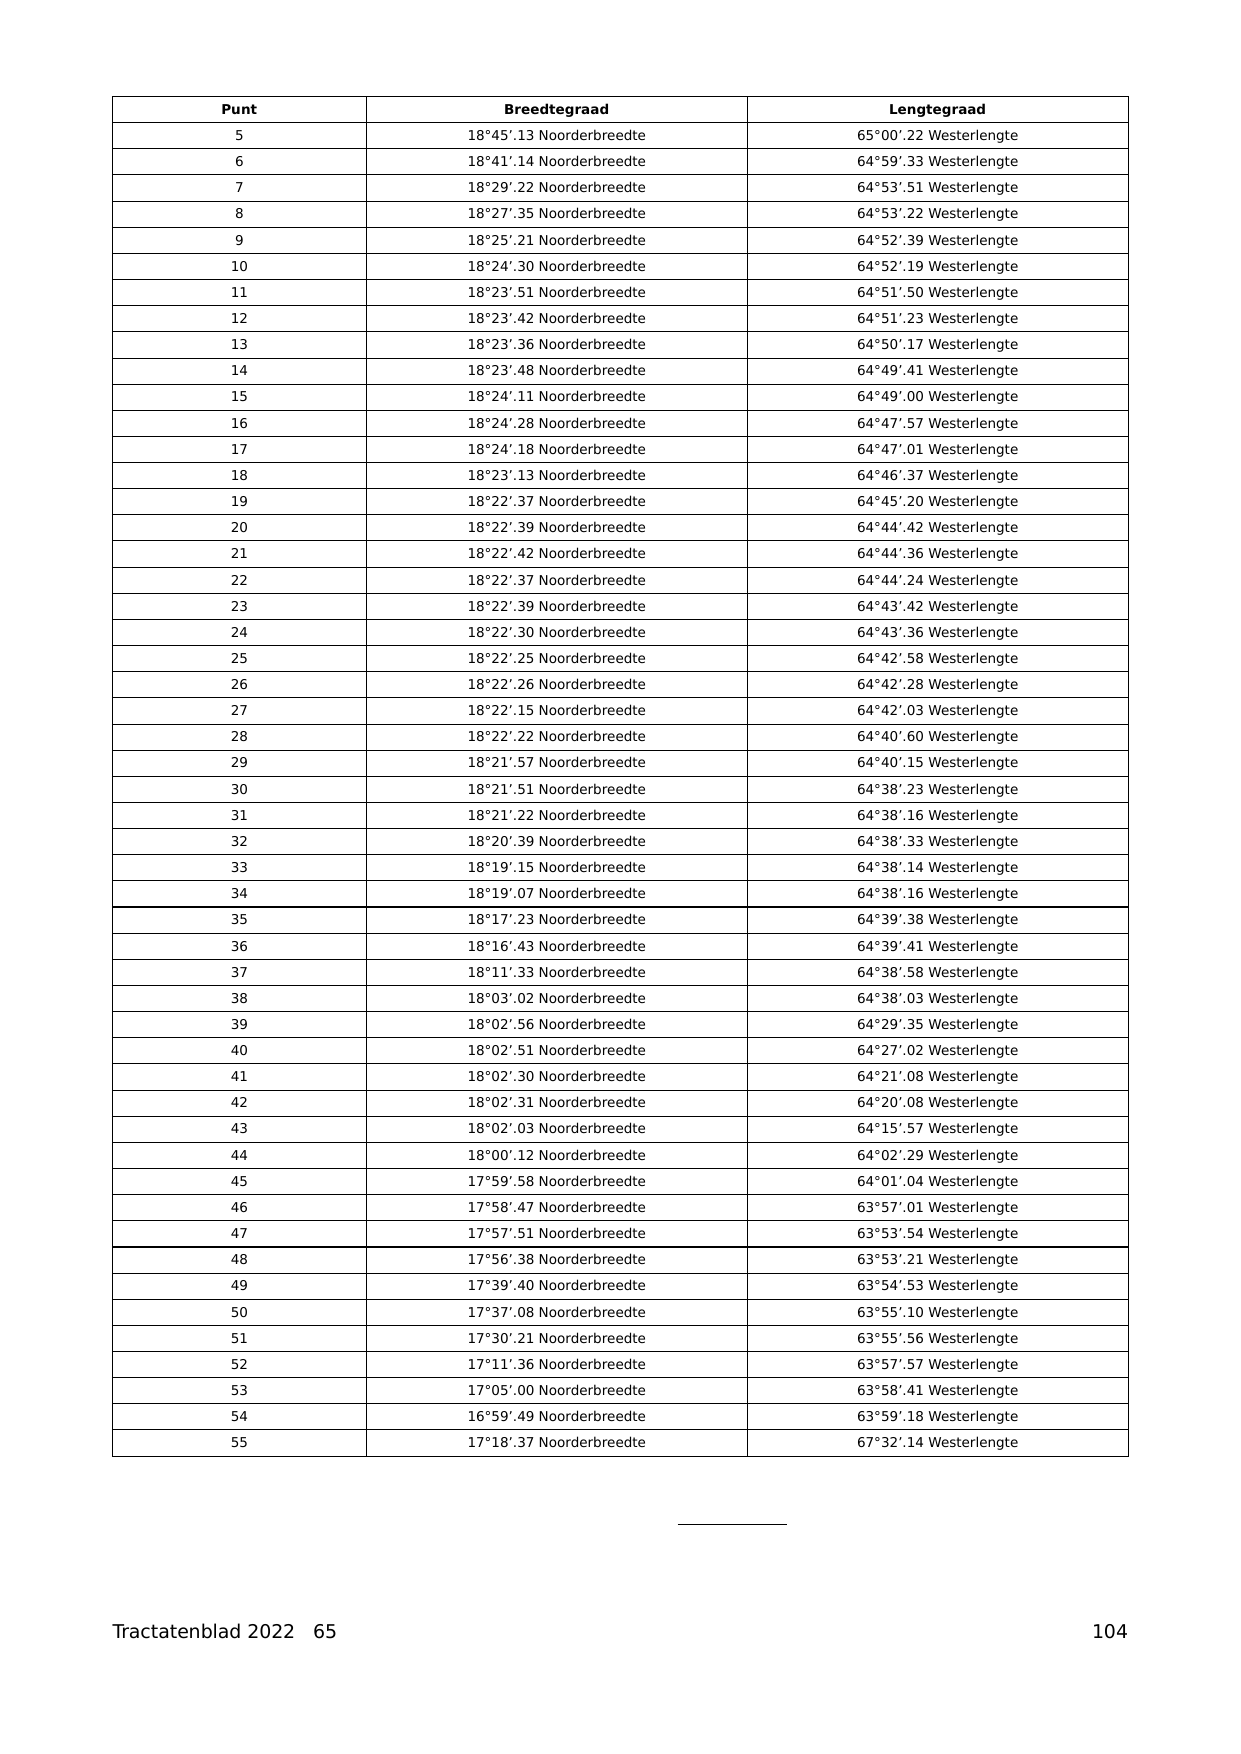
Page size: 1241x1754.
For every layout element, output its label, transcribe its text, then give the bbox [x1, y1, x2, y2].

table_cell 18°02’.51 Noorderbreedte [367, 1038, 747, 1063]
table_cell 18°16’.43 Noorderbreedte [367, 934, 747, 959]
table_cell 64°44’.24 Westerlengte [748, 568, 1128, 593]
table_cell 64°38’.16 Westerlengte [748, 803, 1128, 828]
table_cell 63°59’.18 Westerlengte [748, 1404, 1128, 1429]
table_cell 46 [113, 1195, 366, 1220]
table_cell 63°55’.10 Westerlengte [748, 1300, 1128, 1325]
table_cell 17°05’.00 Noorderbreedte [367, 1378, 747, 1403]
table_cell 18°17’.23 Noorderbreedte [367, 908, 747, 933]
table_cell 18°22’.37 Noorderbreedte [367, 568, 747, 593]
table_cell 18°41’.14 Noorderbreedte [367, 149, 747, 174]
table_cell 52 [113, 1352, 366, 1377]
table_cell 64°38’.14 Westerlengte [748, 855, 1128, 880]
table_cell 8 [113, 202, 366, 227]
table_cell 63°53’.54 Westerlengte [748, 1221, 1128, 1246]
table_cell 64°47’.01 Westerlengte [748, 437, 1128, 462]
table_cell 64°53’.51 Westerlengte [748, 175, 1128, 201]
table_cell 18°22’.22 Noorderbreedte [367, 725, 747, 749]
table_cell 17 [113, 437, 366, 462]
table_cell 33 [113, 855, 366, 880]
table_cell 31 [113, 803, 366, 828]
table_cell 18°19’.07 Noorderbreedte [367, 881, 747, 906]
table_cell 64°43’.42 Westerlengte [748, 594, 1128, 619]
table_cell 51 [113, 1326, 366, 1351]
table_cell 64°39’.38 Westerlengte [748, 908, 1128, 933]
table_cell 49 [113, 1274, 366, 1299]
table_cell 18°29’.22 Noorderbreedte [367, 175, 747, 201]
table_cell 18°24’.30 Noorderbreedte [367, 254, 747, 279]
table_cell 64°44’.42 Westerlengte [748, 515, 1128, 540]
table_cell 18°23’.51 Noorderbreedte [367, 280, 747, 305]
table_cell 64°21’.08 Westerlengte [748, 1064, 1128, 1089]
table_cell 18°22’.39 Noorderbreedte [367, 594, 747, 619]
table_cell 63°57’.57 Westerlengte [748, 1352, 1128, 1377]
table_cell 64°52’.39 Westerlengte [748, 228, 1128, 253]
table_cell 30 [113, 777, 366, 802]
table_cell 18°00’.12 Noorderbreedte [367, 1143, 747, 1168]
table_cell 63°58’.41 Westerlengte [748, 1378, 1128, 1403]
table_cell 64°52’.19 Westerlengte [748, 254, 1128, 279]
table_cell 54 [113, 1404, 366, 1429]
table_cell 34 [113, 881, 366, 906]
table_cell 17°37’.08 Noorderbreedte [367, 1300, 747, 1325]
table_cell 16°59’.49 Noorderbreedte [367, 1404, 747, 1429]
table_cell 64°46’.37 Westerlengte [748, 463, 1128, 488]
table_cell 18°23’.13 Noorderbreedte [367, 463, 747, 488]
table_cell 12 [113, 306, 366, 331]
table_cell 53 [113, 1378, 366, 1403]
table_cell 25 [113, 646, 366, 671]
table_cell 24 [113, 620, 366, 645]
table_cell 42 [113, 1091, 366, 1116]
table_cell 64°50’.17 Westerlengte [748, 332, 1128, 357]
table_cell 11 [113, 280, 366, 305]
table_cell 20 [113, 515, 366, 540]
table_cell 64°42’.28 Westerlengte [748, 672, 1128, 697]
table_cell 10 [113, 254, 366, 279]
table_cell 17°56’.38 Noorderbreedte [367, 1248, 747, 1272]
table_cell 38 [113, 986, 366, 1011]
table_cell 17°39’.40 Noorderbreedte [367, 1274, 747, 1299]
table_cell 17°11’.36 Noorderbreedte [367, 1352, 747, 1377]
table_cell 18°03’.02 Noorderbreedte [367, 986, 747, 1011]
table_cell 29 [113, 751, 366, 776]
table_cell 65°00’.22 Westerlengte [748, 123, 1128, 148]
table_cell 26 [113, 672, 366, 697]
table_cell 9 [113, 228, 366, 253]
table_cell 7 [113, 175, 366, 201]
table_header Lengtegraad [748, 97, 1128, 122]
table_cell 18°24’.18 Noorderbreedte [367, 437, 747, 462]
table_cell 64°44’.36 Westerlengte [748, 541, 1128, 567]
table_cell 47 [113, 1221, 366, 1246]
table_cell 64°38’.16 Westerlengte [748, 881, 1128, 906]
table_cell 64°38’.03 Westerlengte [748, 986, 1128, 1011]
table_cell 18°23’.48 Noorderbreedte [367, 359, 747, 383]
table_cell 39 [113, 1012, 366, 1037]
table_cell 16 [113, 411, 366, 436]
table_header Breedtegraad [367, 97, 747, 122]
table_cell 18°20’.39 Noorderbreedte [367, 829, 747, 854]
table_cell 18°11’.33 Noorderbreedte [367, 960, 747, 985]
table_header Punt [113, 97, 366, 122]
table_cell 37 [113, 960, 366, 985]
table_cell 41 [113, 1064, 366, 1089]
table_cell 28 [113, 725, 366, 749]
table_cell 18°02’.56 Noorderbreedte [367, 1012, 747, 1037]
table_cell 64°38’.23 Westerlengte [748, 777, 1128, 802]
table_cell 48 [113, 1248, 366, 1272]
table_cell 64°29’.35 Westerlengte [748, 1012, 1128, 1037]
table_cell 64°53’.22 Westerlengte [748, 202, 1128, 227]
table_cell 43 [113, 1117, 366, 1142]
table_cell 18°25’.21 Noorderbreedte [367, 228, 747, 253]
table_cell 64°02’.29 Westerlengte [748, 1143, 1128, 1168]
table_cell 18°22’.37 Noorderbreedte [367, 489, 747, 514]
table_cell 18°02’.31 Noorderbreedte [367, 1091, 747, 1116]
table_cell 13 [113, 332, 366, 357]
table_cell 18°02’.03 Noorderbreedte [367, 1117, 747, 1142]
table_cell 17°58’.47 Noorderbreedte [367, 1195, 747, 1220]
table_cell 40 [113, 1038, 366, 1063]
table_cell 67°32’.14 Westerlengte [748, 1430, 1128, 1456]
table_cell 64°40’.15 Westerlengte [748, 751, 1128, 776]
table_cell 64°45’.20 Westerlengte [748, 489, 1128, 514]
table_cell 64°49’.41 Westerlengte [748, 359, 1128, 383]
table_cell 64°51’.50 Westerlengte [748, 280, 1128, 305]
table_cell 45 [113, 1169, 366, 1194]
table_cell 22 [113, 568, 366, 593]
table_cell 55 [113, 1430, 366, 1456]
table_cell 64°47’.57 Westerlengte [748, 411, 1128, 436]
table_cell 64°15’.57 Westerlengte [748, 1117, 1128, 1142]
table_cell 18°19’.15 Noorderbreedte [367, 855, 747, 880]
table_cell 18°24’.11 Noorderbreedte [367, 385, 747, 410]
table_cell 14 [113, 359, 366, 383]
table_cell 64°27’.02 Westerlengte [748, 1038, 1128, 1063]
table_cell 18°21’.51 Noorderbreedte [367, 777, 747, 802]
table_cell 18°45’.13 Noorderbreedte [367, 123, 747, 148]
table_cell 15 [113, 385, 366, 410]
table_cell 63°55’.56 Westerlengte [748, 1326, 1128, 1351]
table_cell 18°22’.30 Noorderbreedte [367, 620, 747, 645]
table_cell 18°22’.39 Noorderbreedte [367, 515, 747, 540]
table_cell 64°43’.36 Westerlengte [748, 620, 1128, 645]
table_cell 64°59’.33 Westerlengte [748, 149, 1128, 174]
table_cell 50 [113, 1300, 366, 1325]
table_cell 64°01’.04 Westerlengte [748, 1169, 1128, 1194]
table_cell 18 [113, 463, 366, 488]
table_cell 18°02’.30 Noorderbreedte [367, 1064, 747, 1089]
table_cell 18°22’.42 Noorderbreedte [367, 541, 747, 567]
table_cell 64°38’.33 Westerlengte [748, 829, 1128, 854]
table_cell 18°21’.57 Noorderbreedte [367, 751, 747, 776]
table_cell 36 [113, 934, 366, 959]
table_cell 64°42’.58 Westerlengte [748, 646, 1128, 671]
table_cell 17°30’.21 Noorderbreedte [367, 1326, 747, 1351]
table_cell 17°57’.51 Noorderbreedte [367, 1221, 747, 1246]
table_cell 18°22’.15 Noorderbreedte [367, 698, 747, 723]
table_cell 35 [113, 908, 366, 933]
table_cell 18°23’.36 Noorderbreedte [367, 332, 747, 357]
table_cell 19 [113, 489, 366, 514]
table_cell 6 [113, 149, 366, 174]
table_cell 18°22’.26 Noorderbreedte [367, 672, 747, 697]
table_cell 17°18’.37 Noorderbreedte [367, 1430, 747, 1456]
table_cell 27 [113, 698, 366, 723]
table_cell 18°24’.28 Noorderbreedte [367, 411, 747, 436]
table_cell 63°53’.21 Westerlengte [748, 1248, 1128, 1272]
table_cell 64°42’.03 Westerlengte [748, 698, 1128, 723]
table_cell 64°51’.23 Westerlengte [748, 306, 1128, 331]
table_cell 63°57’.01 Westerlengte [748, 1195, 1128, 1220]
table_cell 23 [113, 594, 366, 619]
table_cell 64°40’.60 Westerlengte [748, 725, 1128, 749]
table_cell 21 [113, 541, 366, 567]
table_cell 64°38’.58 Westerlengte [748, 960, 1128, 985]
table_cell 5 [113, 123, 366, 148]
table_cell 44 [113, 1143, 366, 1168]
table_cell 64°20’.08 Westerlengte [748, 1091, 1128, 1116]
table_cell 17°59’.58 Noorderbreedte [367, 1169, 747, 1194]
table_cell 63°54’.53 Westerlengte [748, 1274, 1128, 1299]
table_cell 64°49’.00 Westerlengte [748, 385, 1128, 410]
table_cell 64°39’.41 Westerlengte [748, 934, 1128, 959]
table_cell 18°21’.22 Noorderbreedte [367, 803, 747, 828]
table_cell 18°27’.35 Noorderbreedte [367, 202, 747, 227]
table_cell 18°22’.25 Noorderbreedte [367, 646, 747, 671]
table_cell 32 [113, 829, 366, 854]
table_cell 18°23’.42 Noorderbreedte [367, 306, 747, 331]
